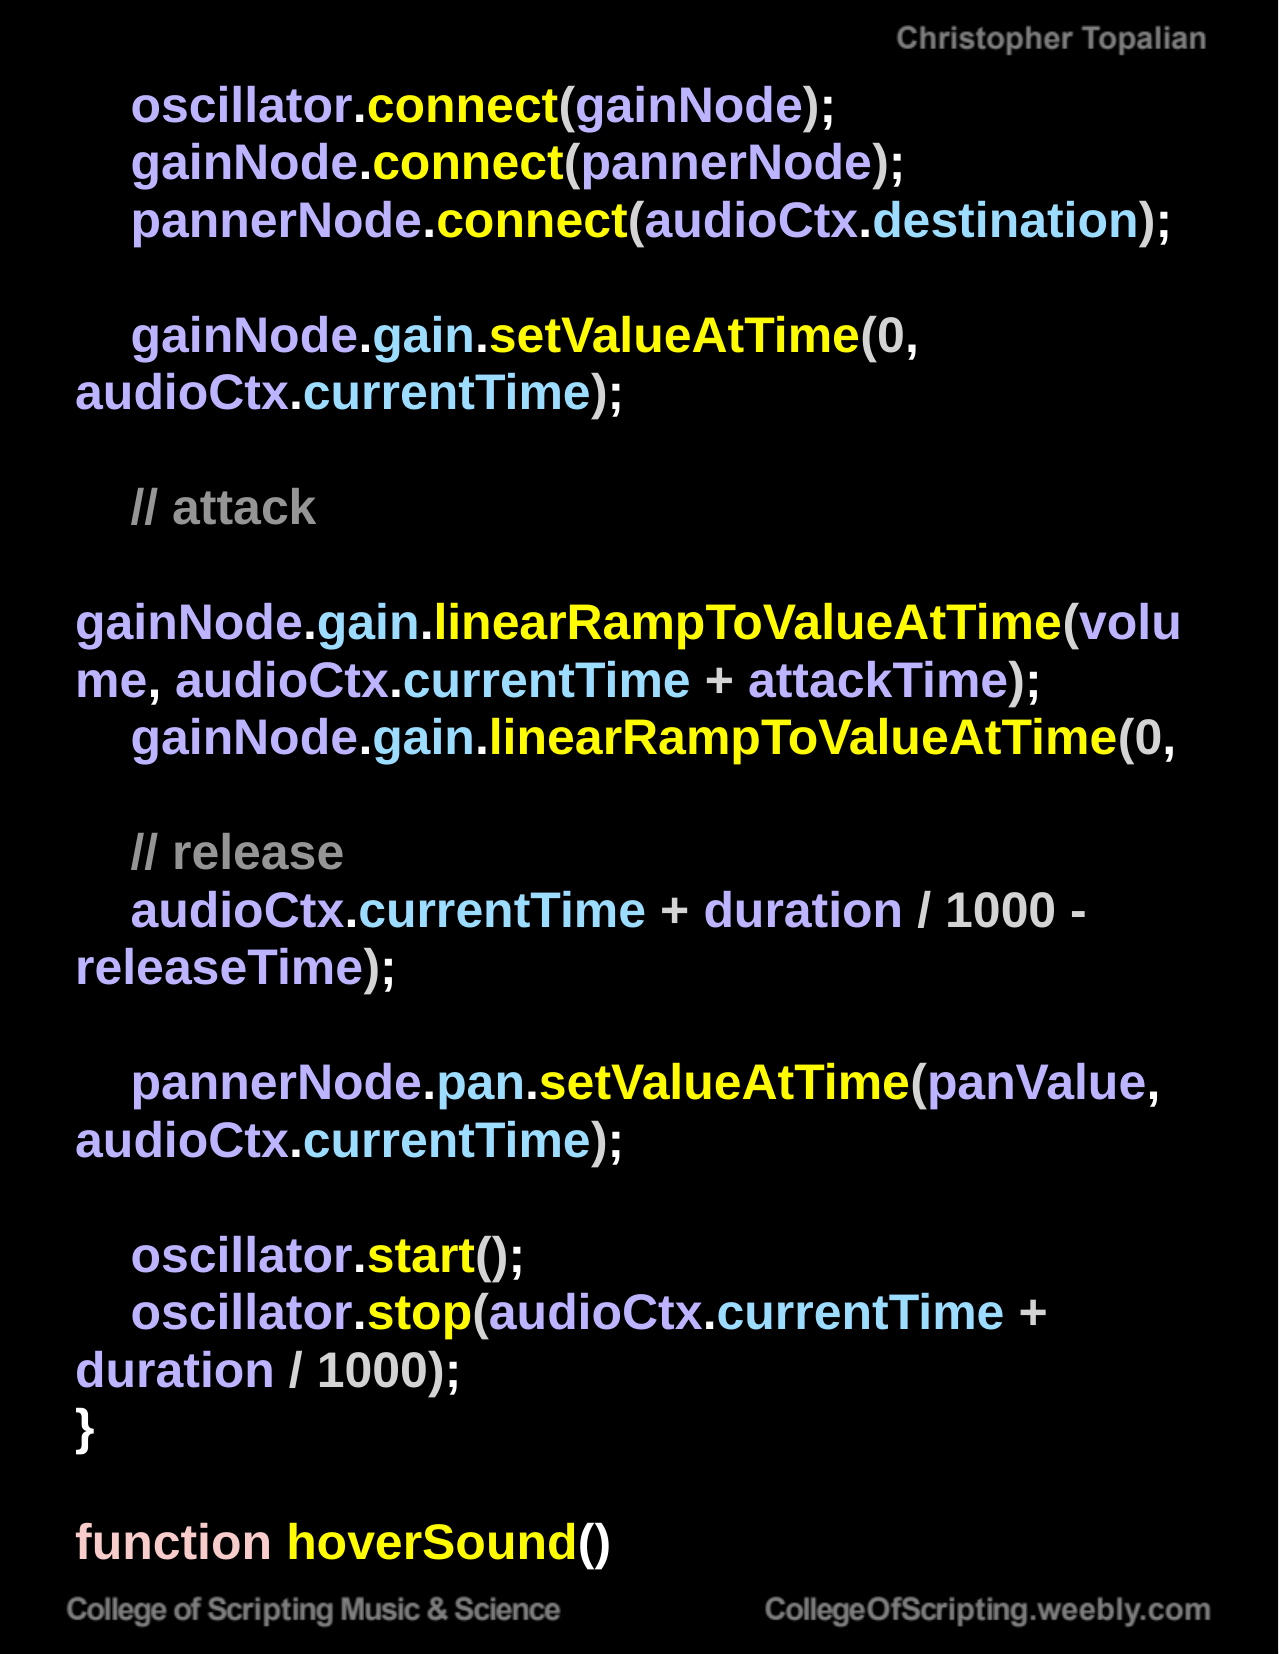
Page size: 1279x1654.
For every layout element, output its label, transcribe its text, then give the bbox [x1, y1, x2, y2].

text // attack [75, 477, 1203, 535]
text oscillator.connect(gainNode); [75, 75, 1203, 132]
text oscillator.start(); [75, 1225, 1203, 1282]
text audioCtx.currentTime + duration / 1000 - releaseTime); [75, 880, 1203, 995]
text } [75, 1397, 1203, 1455]
text // release [75, 822, 1203, 880]
text gainNode.connect(pannerNode); [75, 132, 1203, 190]
text gainNode.gain.linearRampToValueAtTime(volume, audioCtx.currentTime + attackTime); [75, 535, 1203, 707]
text gainNode.gain.linearRampToValueAtTime(0, [75, 707, 1203, 765]
text function hoverSound() [75, 1512, 1203, 1570]
text gainNode.gain.setValueAtTime(0, audioCtx.currentTime); [75, 305, 1203, 420]
text pannerNode.connect(audioCtx.destination); [75, 190, 1203, 247]
text pannerNode.pan.setValueAtTime(panValue, audioCtx.currentTime); [75, 1052, 1203, 1167]
text oscillator.stop(audioCtx.currentTime + duration / 1000); [75, 1282, 1203, 1397]
